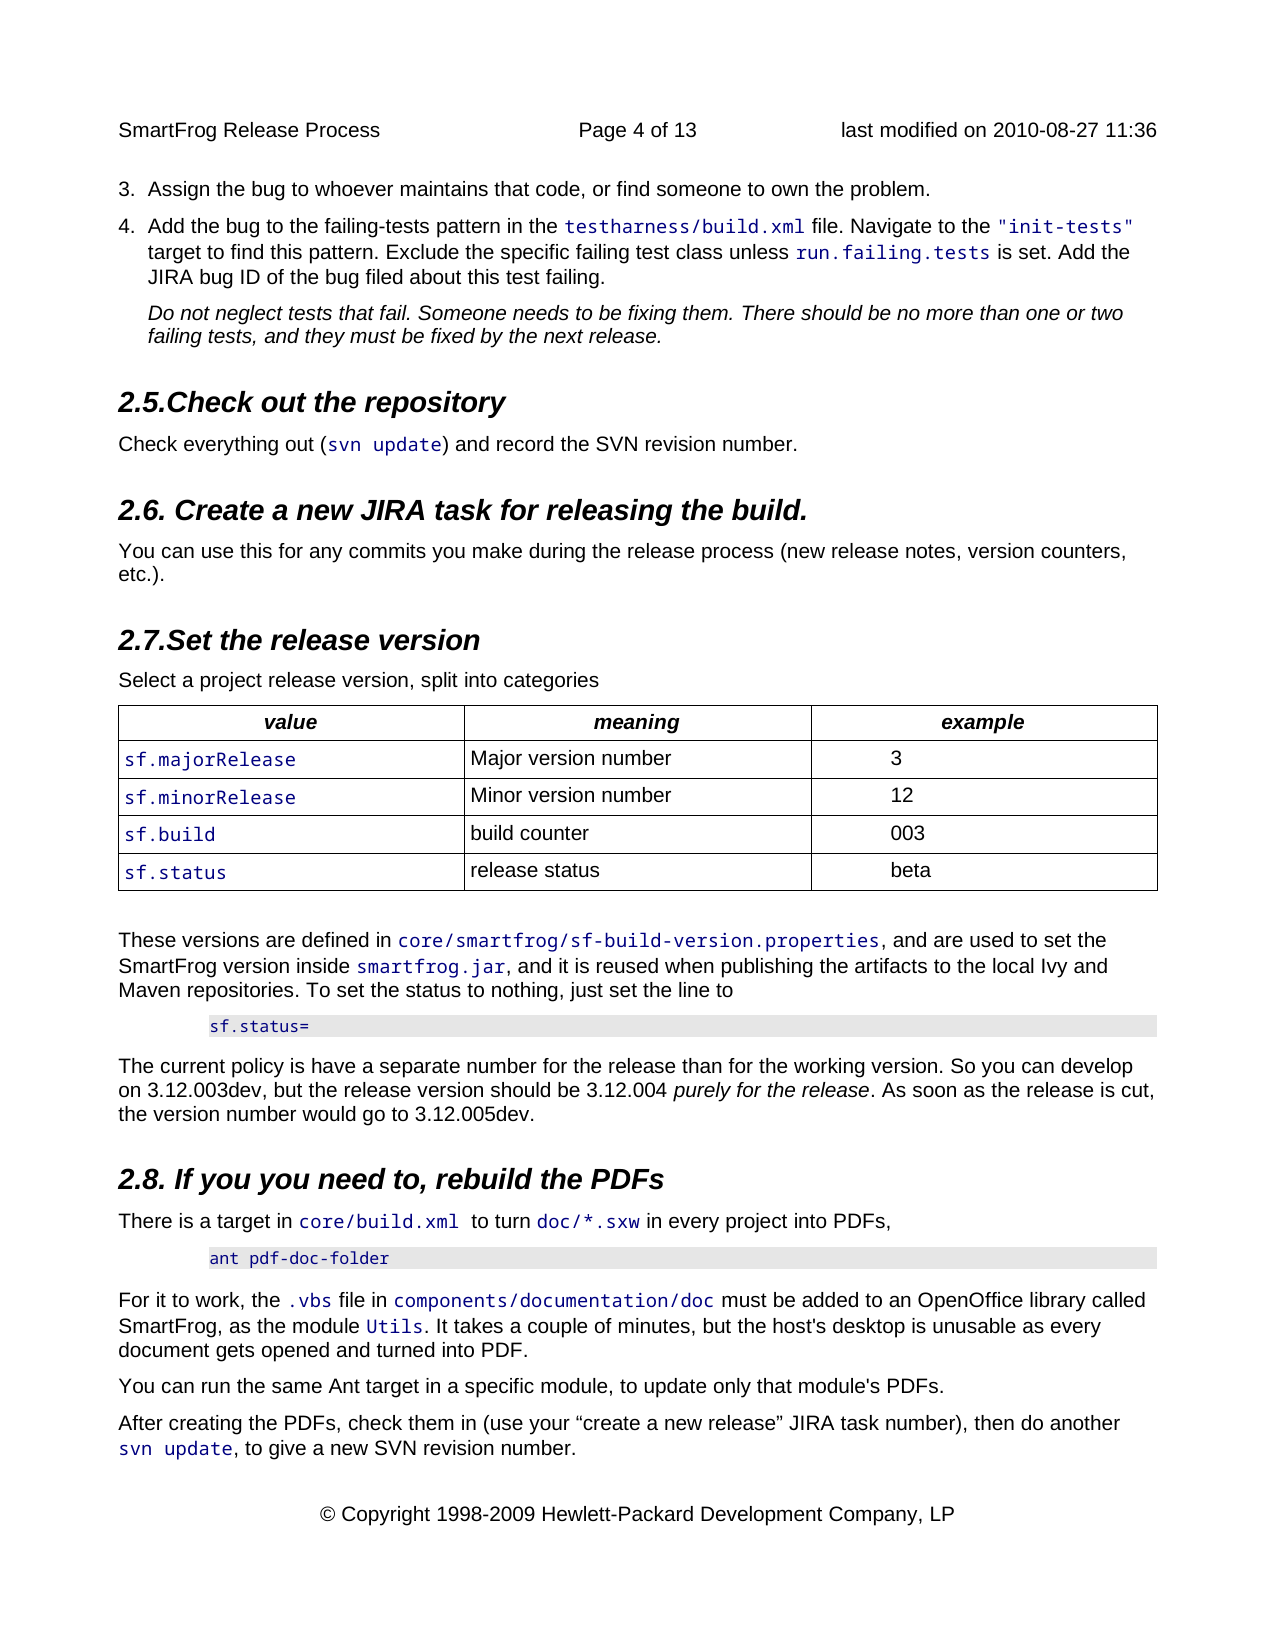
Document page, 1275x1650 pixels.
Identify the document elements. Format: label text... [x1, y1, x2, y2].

table_cell 3 [812, 741, 1157, 778]
table_header meaning [465, 706, 811, 740]
table_header example [812, 706, 1157, 740]
subtitle Check out the repository [118, 386, 1157, 418]
text sf.status= [209, 1015, 1157, 1037]
text Select a project release version, split into categories [118, 669, 1157, 692]
list Add the bug to the failing-tests pattern in the testharness/build.xml file. Navigate to the "init-tests" target to find this pattern. Exclude the specific failing test class unless run.failing.tests is set. Add the JIRA bug ID of the bug filed about this test failing. [118, 213, 1157, 289]
table_cell sf.minorRelease [119, 779, 464, 815]
text The current policy is have a separate number for the release than for the working version. So you can develop on 3.12.003dev, but the release version should be 3.12.004 purely for the release. As soon as the release is cut, the version number would go to 3.12.005dev. [118, 1055, 1157, 1126]
table_cell release status [465, 854, 811, 890]
table_header value [119, 706, 464, 740]
table_cell sf.majorRelease [119, 741, 464, 778]
table_cell sf.status [119, 854, 464, 890]
list Assign the bug to whoever maintains that code, or find someone to own the problem. [118, 177, 1157, 201]
table_cell Minor version number [465, 779, 811, 815]
subtitle If you you need to, rebuild the PDFs [118, 1163, 1157, 1196]
table_cell 12 [812, 779, 1157, 815]
table_cell beta [812, 854, 1157, 890]
text Check everything out (svn update) and record the SVN revision number. [118, 431, 1157, 457]
table_cell 003 [812, 816, 1157, 853]
text After creating the PDFs, check them in (use your “create a new release” JIRA task number), then do another svn update, to give a new SVN revision number. [118, 1411, 1157, 1461]
subtitle Set the release version [118, 624, 1157, 656]
table_cell sf.build [119, 816, 464, 853]
text These versions are defined in core/smartfrog/sf-build-version.properties, and are used to set the SmartFrog version inside smartfrog.jar, and it is reused when publishing the artifacts to the local Ivy and Maven repositories. To set the status to nothing, just set the line to [118, 927, 1157, 1002]
text For it to work, the .vbs file in components/documentation/doc must be added to an OpenOffice library called SmartFrog, as the module Utils. It takes a couple of minutes, but the host's desktop is unusable as every document gets opened and turned into PDF. [118, 1287, 1157, 1362]
text You can run the same Ant target in a specific module, to update only that module's PDFs. [118, 1375, 1157, 1398]
table_cell build counter [465, 816, 811, 853]
subtitle Create a new JIRA task for releasing the build. [118, 494, 1157, 527]
text There is a target in core/build.xml to turn doc/*.sxw in every project into PDFs, [118, 1208, 1157, 1234]
text You can use this for any commits you make during the release process (new release notes, version counters, etc.). [118, 539, 1157, 586]
table_cell Major version number [465, 741, 811, 778]
text ant pdf-doc-folder [209, 1247, 1157, 1269]
text Do not neglect tests that fail. Someone needs to be fixing them. There should be no more than one or two failing tests, and they must be fixed by the next release. [148, 301, 1157, 348]
